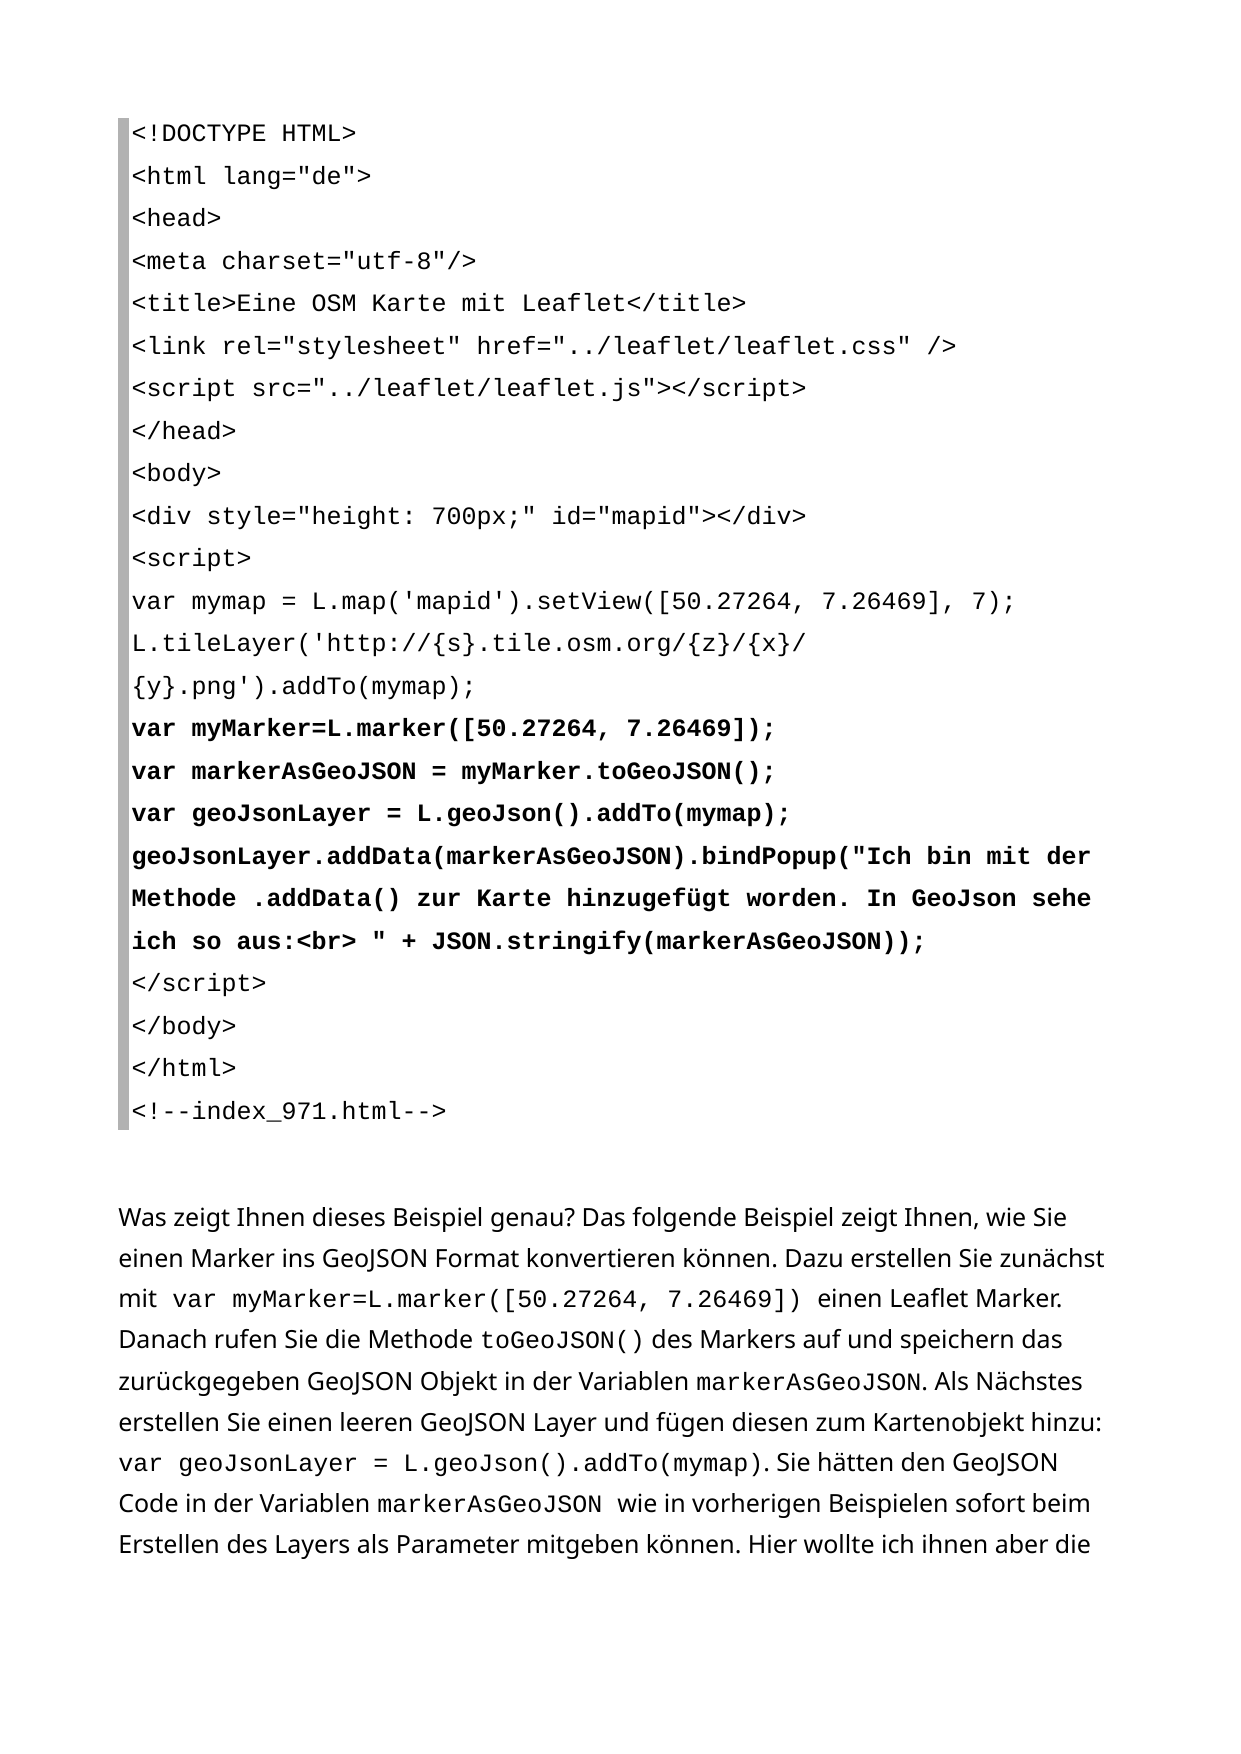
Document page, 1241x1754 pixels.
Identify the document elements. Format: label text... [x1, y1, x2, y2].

text <script src="../leaflet/leaflet.js"></script> [129, 373, 1122, 404]
text </script> [129, 968, 1122, 999]
text var geoJsonLayer = L.geoJson().addTo(mymap); [129, 798, 1122, 829]
text <body> [129, 458, 1122, 489]
text <title>Eine OSM Karte mit Leaflet</title> [129, 288, 1122, 319]
text var mymap = L.map('mapid').setView([50.27264, 7.26469], 7); [129, 586, 1122, 617]
text <script> [129, 543, 1122, 574]
text <!--index_971.html--> [129, 1096, 1122, 1130]
text Was zeigt Ihnen dieses Beispiel genau? Das folgende Beispiel zeigt Ihnen, wie Sie einen Marker ins GeoJSON Format konvertieren können. Dazu erstellen Sie zunächst mit var myMarker=L.marker([50.27264, 7.26469]) einen Leaflet Marker. Danach rufen Sie die Methode toGeoJSON() des Markers auf und speichern das zurückgegeben GeoJSON Objekt in der Variablen markerAsGeoJSON. Als Nächstes erstellen Sie einen leeren GeoJSON Layer und fügen diesen zum Kartenobjekt hinzu: var geoJsonLayer = L.geoJson().addTo(mymap). Sie hätten den GeoJSON Code in der Variablen markerAsGeoJSON wie in vorherigen Beispielen sofort beim Erstellen des Layers als Parameter mitgeben können. Hier wollte ich ihnen aber die [118, 1199, 1122, 1561]
text L.tileLayer('http://{s}.tile.osm.org/{z}/{x}/{y}.png').addTo(mymap); [129, 628, 1122, 702]
text <meta charset="utf-8"/> [129, 246, 1122, 277]
text <div style="height: 700px;" id="mapid"></div> [129, 501, 1122, 532]
text <head> [129, 203, 1122, 234]
text geoJsonLayer.addData(markerAsGeoJSON).bindPopup("Ich bin mit der Methode .addData() zur Karte hinzugefügt worden. In GeoJson sehe ich so aus:<br> " + JSON.stringify(markerAsGeoJSON)); [129, 841, 1122, 957]
text </head> [129, 416, 1122, 447]
text <html lang="de"> [129, 161, 1122, 192]
text var markerAsGeoJSON = myMarker.toGeoJSON(); [129, 756, 1122, 787]
text </body> [129, 1011, 1122, 1042]
text </html> [129, 1053, 1122, 1084]
text <link rel="stylesheet" href="../leaflet/leaflet.css" /> [129, 331, 1122, 362]
text var myMarker=L.marker([50.27264, 7.26469]); [129, 713, 1122, 744]
text <!DOCTYPE HTML> [129, 118, 1122, 149]
